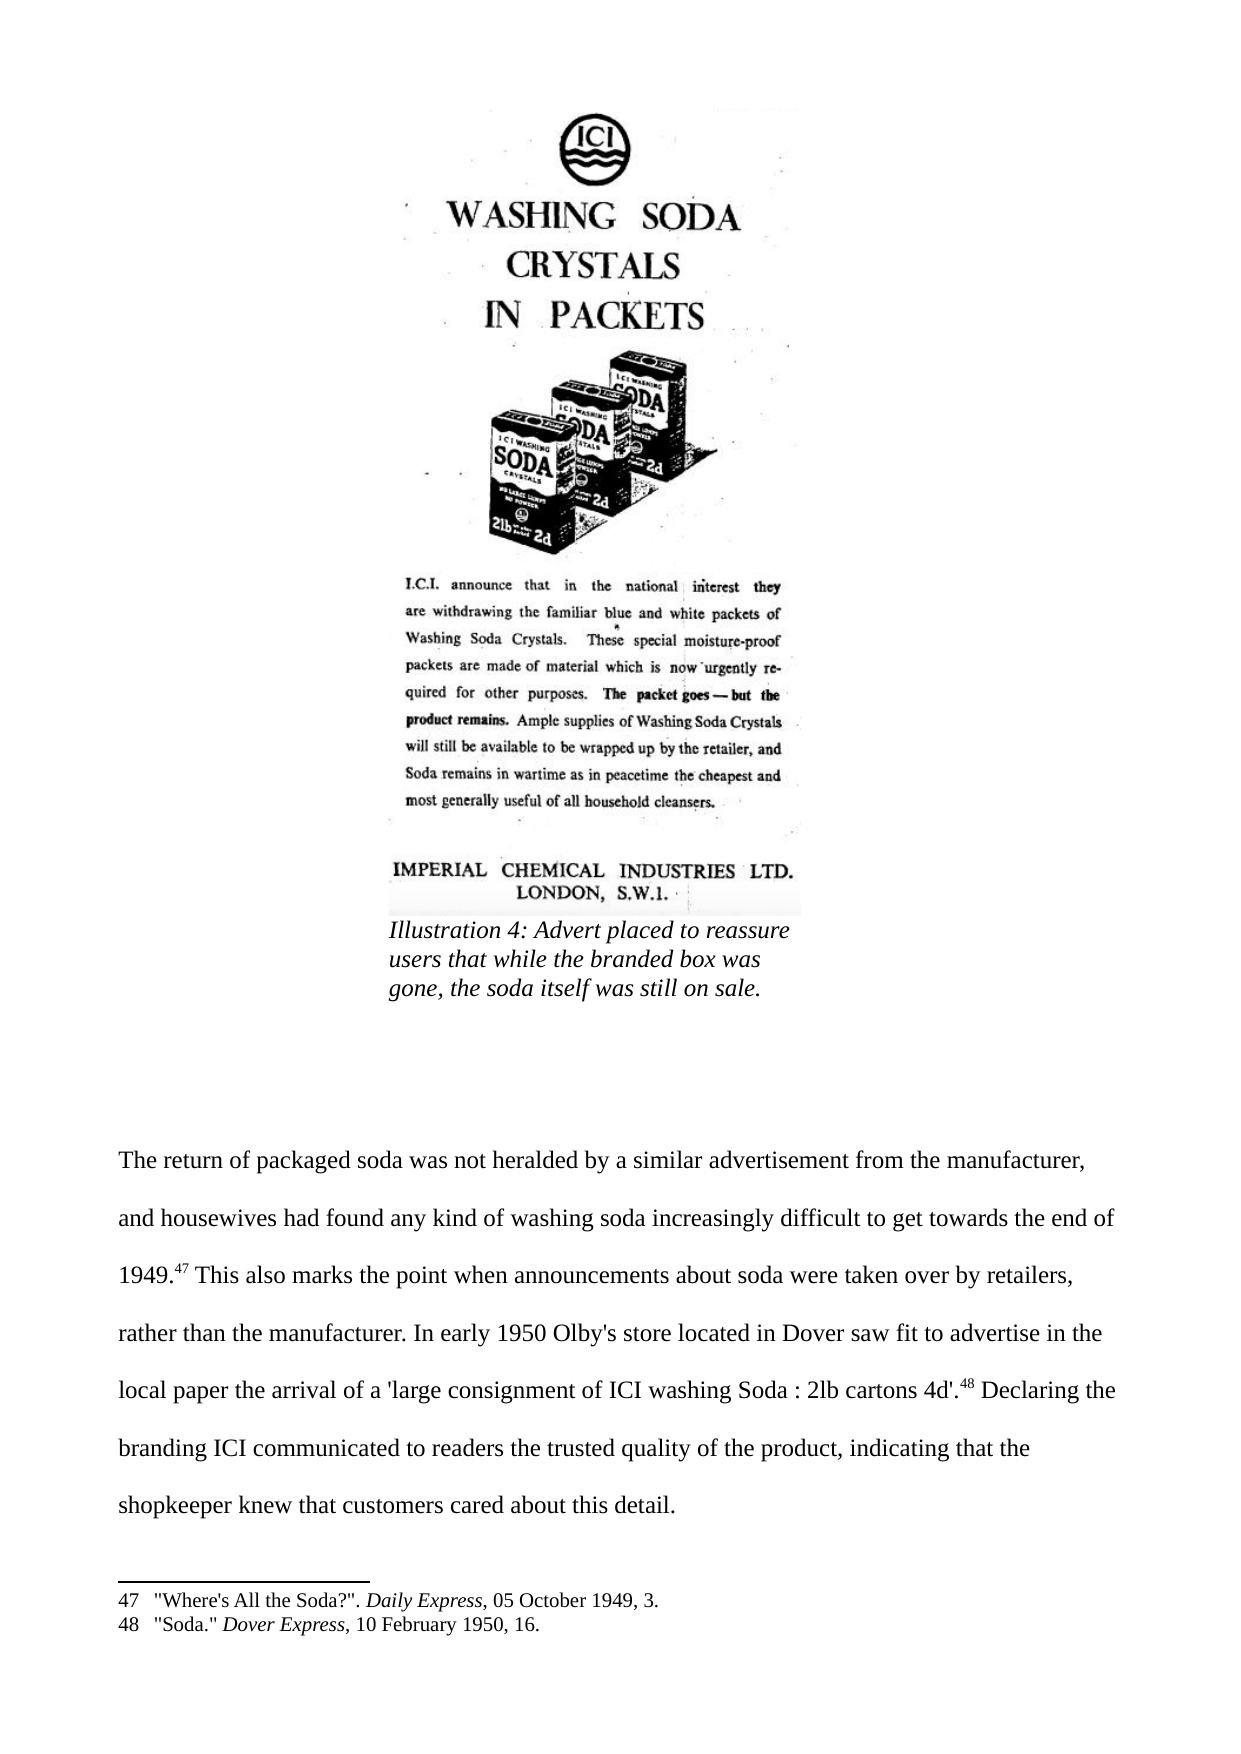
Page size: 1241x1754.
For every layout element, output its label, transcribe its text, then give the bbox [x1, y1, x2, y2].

text "Where's All the Soda?". Daily Express, 05 October 1949, 3. [118, 1588, 1122, 1612]
text "Soda." Dover Express, 10 February 1950, 16. [118, 1612, 1122, 1636]
picture [388, 108, 802, 916]
text The return of packaged soda was not heralded by a similar advertisement from the manufacturer, and housewives had found any kind of washing soda increasingly difficult to get towards the end of 1949. This also marks the point when announcements about soda were taken over by retailers, rather than the manufacturer. In early 1950 Olby's store located in Dover saw fit to advertise in the local paper the arrival of a 'large consignment of ICI washing Soda : 2lb cartons 4d'. Declaring the branding ICI communicated to readers the trusted quality of the product, indicating that the shopkeeper knew that customers cared about this detail. [118, 1145, 1122, 1519]
text Illustration 4: Advert placed to reassure users that while the branded box was gone, the soda itself was still on sale. [389, 916, 801, 1002]
